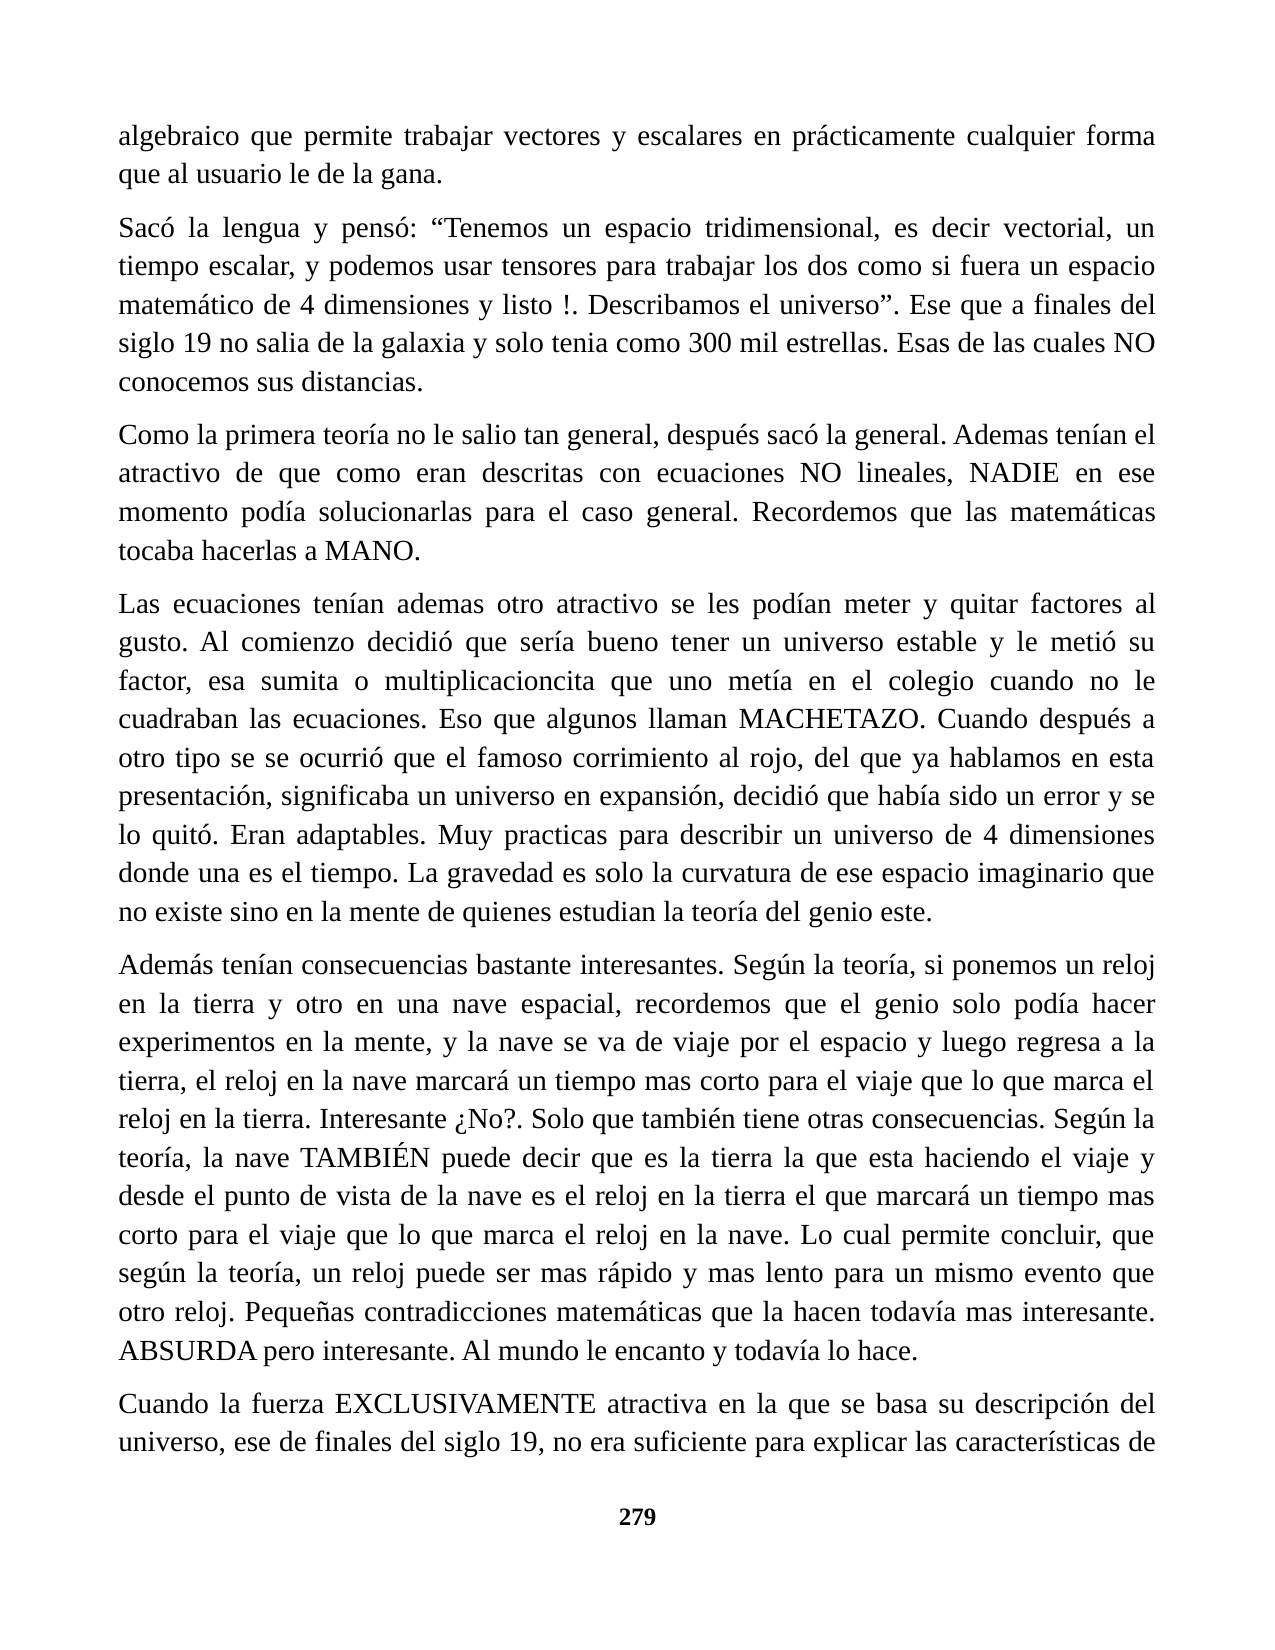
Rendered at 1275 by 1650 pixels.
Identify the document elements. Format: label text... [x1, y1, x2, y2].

text Además tenían consecuencias bastante interesantes. Según la teoría, si ponemos un reloj en la tierra y otro en una nave espacial, recordemos que el genio solo podía hacer experimentos en la mente, y la nave se va de viaje por el espacio y luego regresa a la tierra, el reloj en la nave marcará un tiempo mas corto para el viaje que lo que marca el reloj en la tierra. Interesante ¿No?. Solo que también tiene otras consecuencias. Según la teoría, la nave TAMBIÉN puede decir que es la tierra la que esta haciendo el viaje y desde el punto de vista de la nave es el reloj en la tierra el que marcará un tiempo mas corto para el viaje que lo que marca el reloj en la nave. Lo cual permite concluir, que según la teoría, un reloj puede ser mas rápido y mas lento para un mismo evento que otro reloj. Pequeñas contradicciones matemáticas que la hacen todavía mas interesante. ABSURDA pero interesante. Al mundo le encanto y todavía lo hace. [118, 947, 1157, 1366]
text Sacó la lengua y pensó: “Tenemos un espacio tridimensional, es decir vectorial, un tiempo escalar, y podemos usar tensores para trabajar los dos como si fuera un espacio matemático de 4 dimensiones y listo !. Describamos el universo”. Ese que a finales del siglo 19 no salia de la galaxia y solo tenia como 300 mil estrellas. Esas de las cuales NO conocemos sus distancias. [118, 210, 1157, 397]
text algebraico que permite trabajar vectores y escalares en prácticamente cualquier forma que al usuario le de la gana. [118, 118, 1157, 190]
text Cuando la fuerza EXCLUSIVAMENTE atractiva en la que se basa su descripción del universo, ese de finales del siglo 19, no era suficiente para explicar las características de [118, 1386, 1157, 1458]
text Como la primera teoría no le salio tan general, después sacó la general. Ademas tenían el atractivo de que como eran descritas con ecuaciones NO lineales, NADIE en ese momento podía solucionarlas para el caso general. Recordemos que las matemáticas tocaba hacerlas a MANO. [118, 417, 1157, 566]
text Las ecuaciones tenían ademas otro atractivo se les podían meter y quitar factores al gusto. Al comienzo decidió que sería bueno tener un universo estable y le metió su factor, esa sumita o multiplicacioncita que uno metía en el colegio cuando no le cuadraban las ecuaciones. Eso que algunos llaman MACHETAZO. Cuando después a otro tipo se se ocurrió que el famoso corrimiento al rojo, del que ya hablamos en esta presentación, significaba un universo en expansión, decidió que había sido un error y se lo quitó. Eran adaptables. Muy practicas para describir un universo de 4 dimensiones donde una es el tiempo. La gravedad es solo la curvatura de ese espacio imaginario que no existe sino en la mente de quienes estudian la teoría del genio este. [118, 586, 1157, 928]
